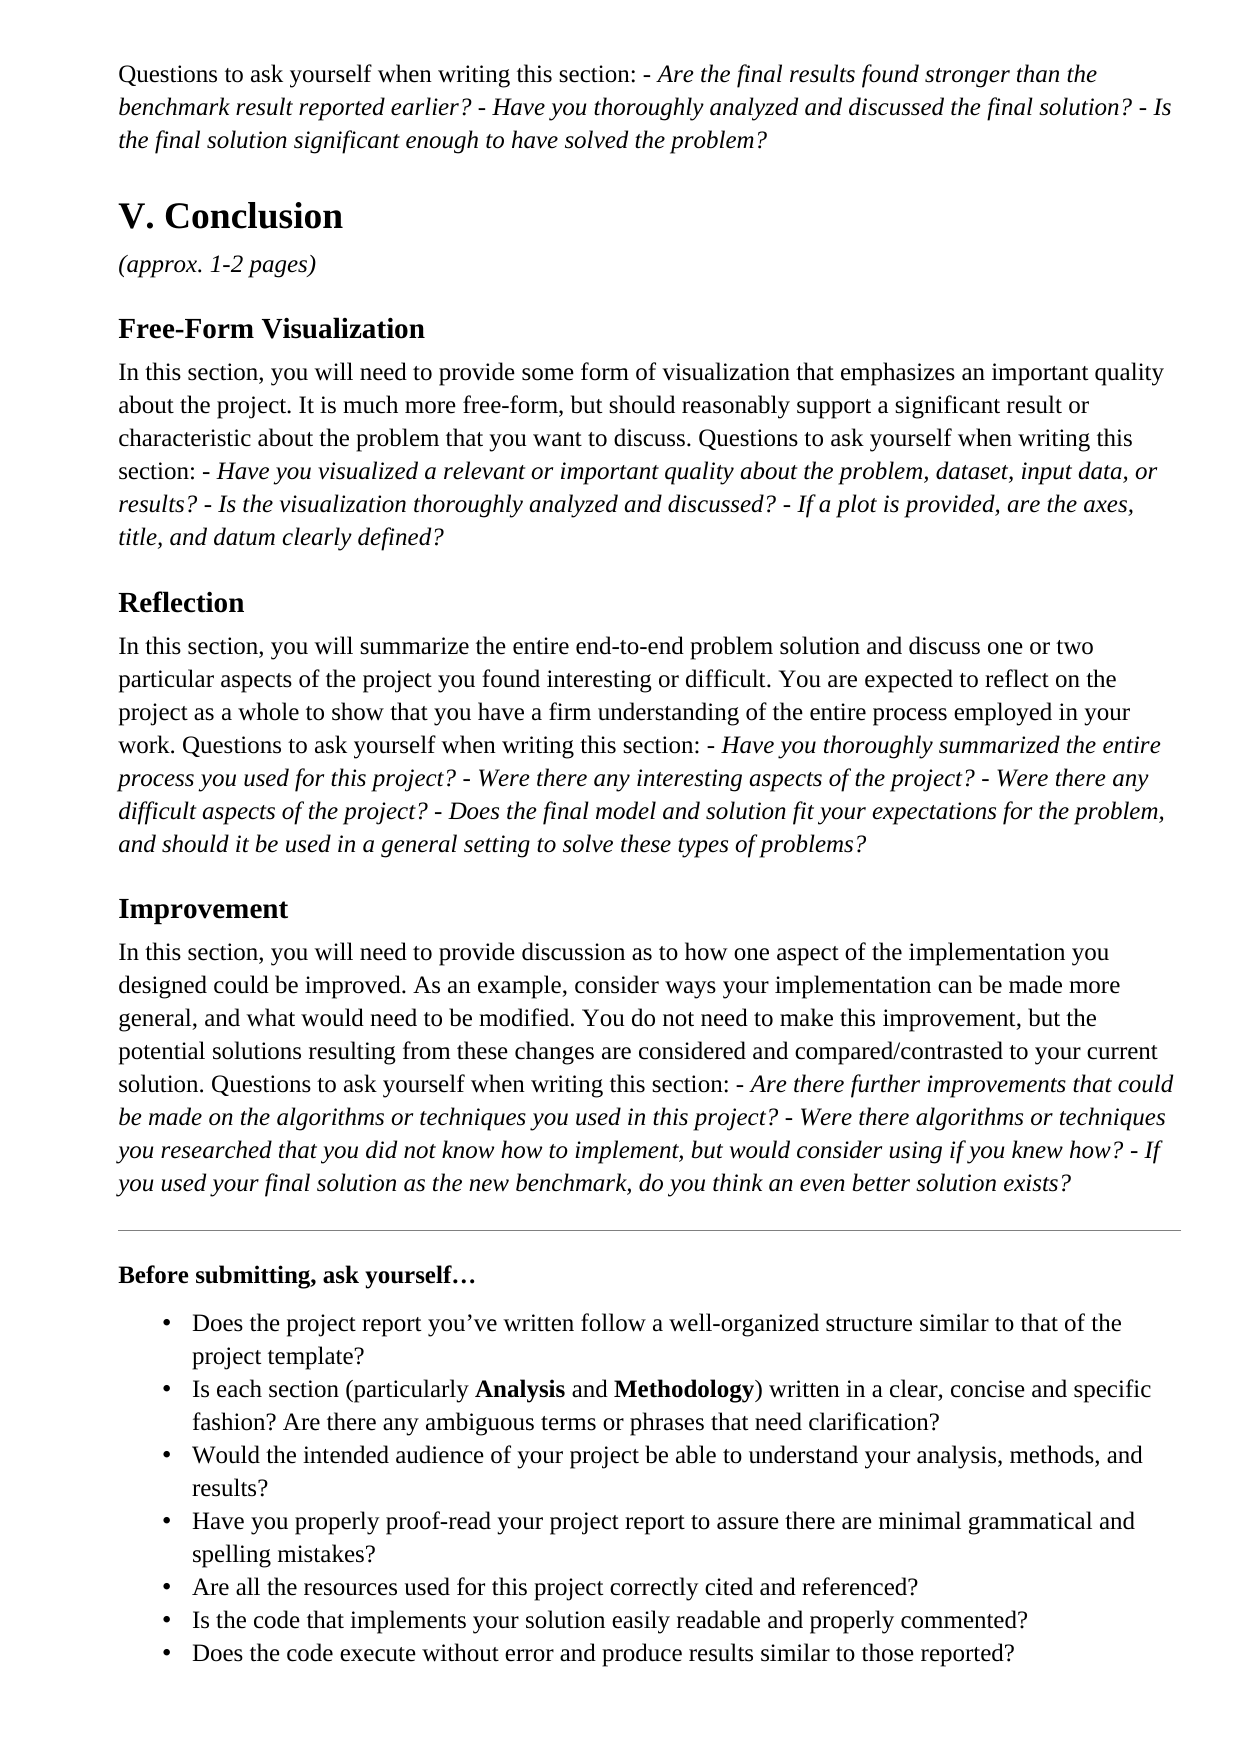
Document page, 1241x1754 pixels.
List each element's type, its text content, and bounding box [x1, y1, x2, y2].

list Is the code that implements your solution easily readable and properly commented? [162, 1605, 1181, 1634]
list Have you properly proof-read your project report to assure there are minimal grammatical and spelling mistakes? [162, 1506, 1181, 1568]
text (approx. 1-2 pages) [118, 249, 1181, 278]
subtitle V. Conclusion [118, 193, 1181, 237]
subtitle Reflection [118, 585, 1181, 618]
subtitle Free-Form Visualization [118, 311, 1181, 345]
subtitle Improvement [118, 891, 1181, 924]
list Are all the resources used for this project correctly cited and referenced? [162, 1572, 1181, 1601]
text In this section, you will need to provide some form of visualization that emphasizes an important quality about the project. It is much more free-form, but should reasonably support a significant result or characteristic about the problem that you want to discuss. Questions to ask yourself when writing this section: - Have you visualized a relevant or important quality about the problem, dataset, input data, or results? - Is the visualization thoroughly analyzed and discussed? - If a plot is provided, are the axes, title, and datum clearly defined? [118, 357, 1181, 551]
list Does the project report you’ve written follow a well-organized structure similar to that of the project template? [162, 1308, 1181, 1369]
text Before submitting, ask yourself… [118, 1260, 1181, 1289]
list Would the intended audience of your project be able to understand your analysis, methods, and results? [162, 1440, 1181, 1502]
list Is each section (particularly Analysis and Methodology) written in a clear, concise and specific fashion? Are there any ambiguous terms or phrases that need clarification? [162, 1374, 1181, 1436]
text In this section, you will summarize the entire end-to-end problem solution and discuss one or two particular aspects of the project you found interesting or difficult. You are expected to reflect on the project as a whole to show that you have a firm understanding of the entire process employed in your work. Questions to ask yourself when writing this section: - Have you thoroughly summarized the entire process you used for this project? - Were there any interesting aspects of the project? - Were there any difficult aspects of the project? - Does the final model and solution fit your expectations for the problem, and should it be used in a general setting to solve these types of problems? [118, 631, 1181, 858]
text In this section, you will need to provide discussion as to how one aspect of the implementation you designed could be improved. As an example, consider ways your implementation can be made more general, and what would need to be modified. You do not need to make this improvement, but the potential solutions resulting from these changes are considered and compared/contrasted to your current solution. Questions to ask yourself when writing this section: - Are there further improvements that could be made on the algorithms or techniques you used in this project? - Were there algorithms or techniques you researched that you did not know how to implement, but would consider using if you knew how? - If you used your final solution as the new benchmark, do you think an even better solution exists? [118, 937, 1181, 1197]
list Does the code execute without error and produce results similar to those reported? [162, 1638, 1181, 1667]
text Questions to ask yourself when writing this section: - Are the final results found stronger than the benchmark result reported earlier? - Have you thoroughly analyzed and discussed the final solution? - Is the final solution significant enough to have solved the problem? [118, 59, 1181, 154]
